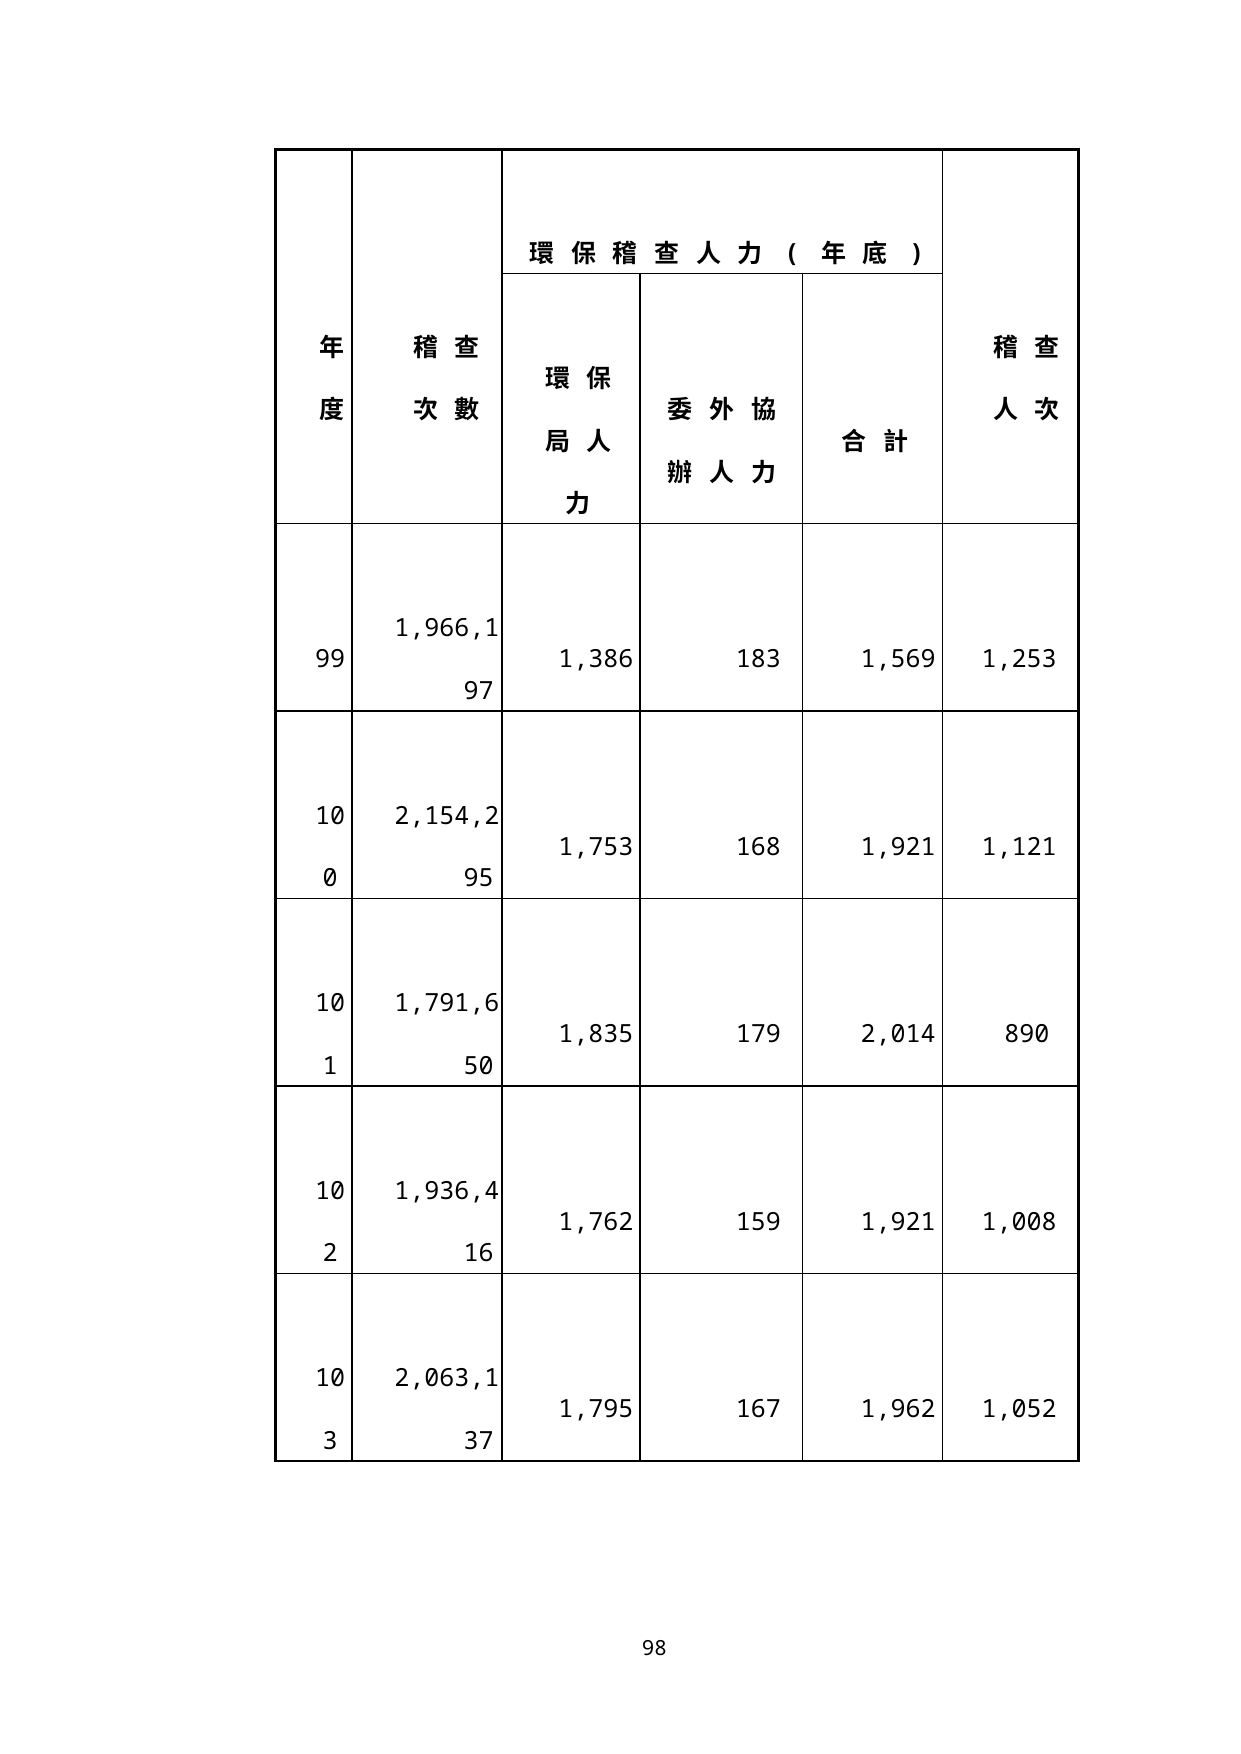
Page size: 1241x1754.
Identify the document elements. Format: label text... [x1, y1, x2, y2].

table_cell 合計 [803, 274, 942, 523]
table_header 環保稽查人力(年底) [503, 151, 942, 273]
table_cell 1,121 [943, 712, 1077, 898]
table_cell 101 [277, 899, 351, 1085]
table_cell 1,753 [503, 712, 639, 898]
table_header 稽查人次 [943, 151, 1077, 523]
table_cell 1,569 [803, 524, 942, 710]
table_cell 環保局人力 [503, 274, 639, 523]
table_cell 1,921 [803, 712, 942, 898]
table_cell 159 [641, 1087, 802, 1273]
table_cell 委外協辦人力 [641, 274, 802, 523]
table_cell 103 [277, 1274, 351, 1460]
table_cell 179 [641, 899, 802, 1085]
table_cell 890 [943, 899, 1077, 1085]
table_cell 1,962 [803, 1274, 942, 1460]
table_cell 168 [641, 712, 802, 898]
table_cell 99 [277, 524, 351, 710]
table_cell 1,921 [803, 1087, 942, 1273]
table_cell 183 [641, 524, 802, 710]
table_cell 1,253 [943, 524, 1077, 710]
table_cell 1,936,416 [353, 1087, 501, 1273]
table_cell 1,052 [943, 1274, 1077, 1460]
table_cell 1,762 [503, 1087, 639, 1273]
table_cell 1,835 [503, 899, 639, 1085]
table_cell 1,386 [503, 524, 639, 710]
table_cell 102 [277, 1087, 351, 1273]
table_cell 167 [641, 1274, 802, 1460]
table_cell 100 [277, 712, 351, 898]
table_cell 2,063,137 [353, 1274, 501, 1460]
table_cell 2,014 [803, 899, 942, 1085]
table_cell 1,795 [503, 1274, 639, 1460]
table_cell 2,154,295 [353, 712, 501, 898]
table_cell 1,966,197 [353, 524, 501, 710]
table_cell 1,008 [943, 1087, 1077, 1273]
table_cell 1,791,650 [353, 899, 501, 1085]
table_header 稽查次數 [353, 151, 501, 523]
table_header 年度 [277, 151, 351, 523]
